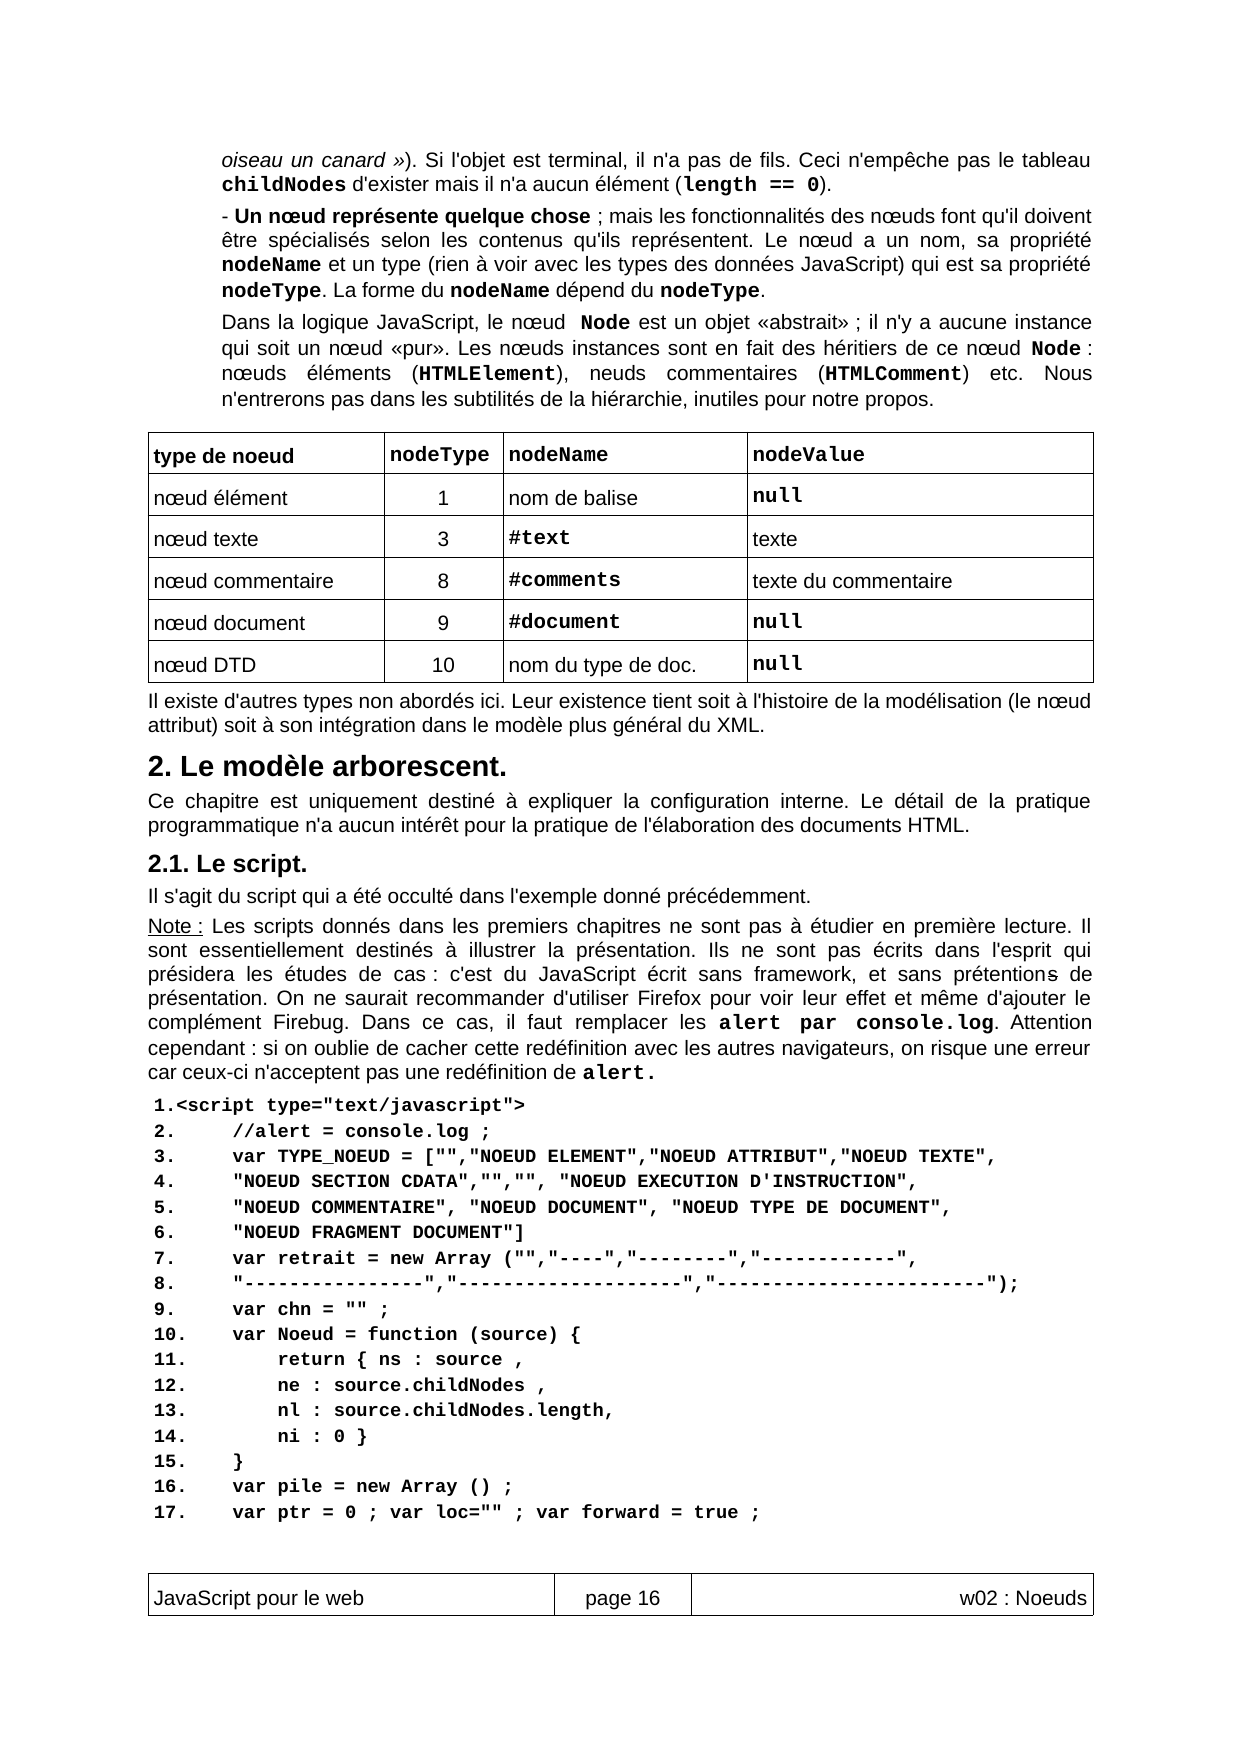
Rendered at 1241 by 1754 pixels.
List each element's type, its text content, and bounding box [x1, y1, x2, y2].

table_cell null [748, 641, 1093, 682]
table_cell nœud texte [149, 516, 384, 557]
table_cell texte [748, 516, 1093, 557]
table_header nodeValue [748, 433, 1093, 473]
table_header nodeName [504, 433, 747, 473]
text - Un nœud représente quelque chose ; mais les fonctionnalités des nœuds font qu'il doivent être spécialisés selon les contenus qu'ils représentent. Le nœud a un nom, sa propriété nodeName et un type (rien à voir avec les types des données JavaScript) qui est sa propriété nodeType. La forme du nodeName dépend du nodeType. [221, 204, 1093, 303]
table_cell nœud DTD [149, 641, 384, 682]
table_cell nom du type de doc. [504, 641, 747, 682]
subtitle 2.1. Le script. [148, 849, 1093, 878]
list nl : source.childNodes.length, [148, 1395, 1093, 1420]
table_cell 10 [385, 641, 503, 682]
list var ptr = 0 ; var loc="" ; var forward = true ; [148, 1497, 1093, 1530]
list //alert = console.log ; [148, 1115, 1093, 1141]
table_cell nœud document [149, 600, 384, 640]
table_cell #document [504, 600, 747, 640]
list ne : source.childNodes , [148, 1369, 1093, 1395]
list return { ns : source , [148, 1344, 1093, 1369]
list ni : 0 } [148, 1420, 1093, 1446]
table_cell 1 [385, 474, 503, 515]
table_cell #text [504, 516, 747, 557]
table_cell 8 [385, 558, 503, 599]
table_cell nœud commentaire [149, 558, 384, 599]
list "NOEUD SECTION CDATA","","", "NOEUD EXECUTION D'INSTRUCTION", [148, 1166, 1093, 1192]
text Ce chapitre est uniquement destiné à expliquer la configuration interne. Le détail de la pratique programmatique n'a aucun intérêt pour la pratique de l'élaboration des documents HTML. [148, 789, 1093, 837]
text Dans la logique JavaScript, le nœud Node est un objet «abstrait» ; il n'y a aucune instance qui soit un nœud «pur». Les nœuds instances sont en fait des héritiers de ce nœud Node : nœuds éléments (HTMLElement), neuds commentaires (HTMLComment) etc. Nous n'entrerons pas dans les subtilités de la hiérarchie, inutiles pour notre propos. [221, 309, 1093, 411]
table_cell nœud élément [149, 474, 384, 515]
table_cell #comments [504, 558, 747, 599]
table_header nodeType [385, 433, 503, 473]
list <script type="text/javascript"> [148, 1090, 1093, 1115]
text Il s'agit du script qui a été occulté dans l'exemple donné précédemment. [148, 884, 1093, 908]
list var pile = new Array () ; [148, 1471, 1093, 1497]
table_header type de noeud [149, 433, 384, 473]
table_cell null [748, 474, 1093, 515]
list "NOEUD COMMENTAIRE", "NOEUD DOCUMENT", "NOEUD TYPE DE DOCUMENT", [148, 1192, 1093, 1217]
list var retrait = new Array ("","----","--------","------------", [148, 1242, 1093, 1268]
list var TYPE_NOEUD = ["","NOEUD ELEMENT","NOEUD ATTRIBUT","NOEUD TEXTE", [148, 1141, 1093, 1166]
table_cell 3 [385, 516, 503, 557]
text Note : Les scripts donnés dans les premiers chapitres ne sont pas à étudier en première lecture. Il sont essentiellement destinés à illustrer la présentation. Ils ne sont pas écrits dans l'esprit qui présidera les études de cas : c'est du JavaScript écrit sans framework, et sans prétentions de présentation. On ne saurait recommander d'utiliser Firefox pour voir leur effet et même d'ajouter le complément Firebug. Dans ce cas, il faut remplacer les alert par console.log. Attention cependant : si on oublie de cacher cette redéfinition avec les autres navigateurs, on risque une erreur car ceux-ci n'acceptent pas une redéfinition de alert. [148, 914, 1093, 1086]
list "NOEUD FRAGMENT DOCUMENT"] [148, 1217, 1093, 1242]
table_cell null [748, 600, 1093, 640]
table_cell 9 [385, 600, 503, 640]
list var Noeud = function (source) { [148, 1319, 1093, 1344]
subtitle 2. Le modèle arborescent. [148, 749, 1093, 782]
list } [148, 1446, 1093, 1471]
text oiseau un canard »). Si l'objet est terminal, il n'a pas de fils. Ceci n'empêche pas le tableau childNodes d'exister mais il n'a aucun élément (length == 0). [221, 148, 1093, 197]
text Il existe d'autres types non abordés ici. Leur existence tient soit à l'histoire de la modélisation (le nœud attribut) soit à son intégration dans le modèle plus général du XML. [148, 688, 1093, 736]
table_cell texte du commentaire [748, 558, 1093, 599]
list "----------------","--------------------","------------------------"); [148, 1268, 1093, 1293]
table_cell nom de balise [504, 474, 747, 515]
list var chn = "" ; [148, 1293, 1093, 1319]
